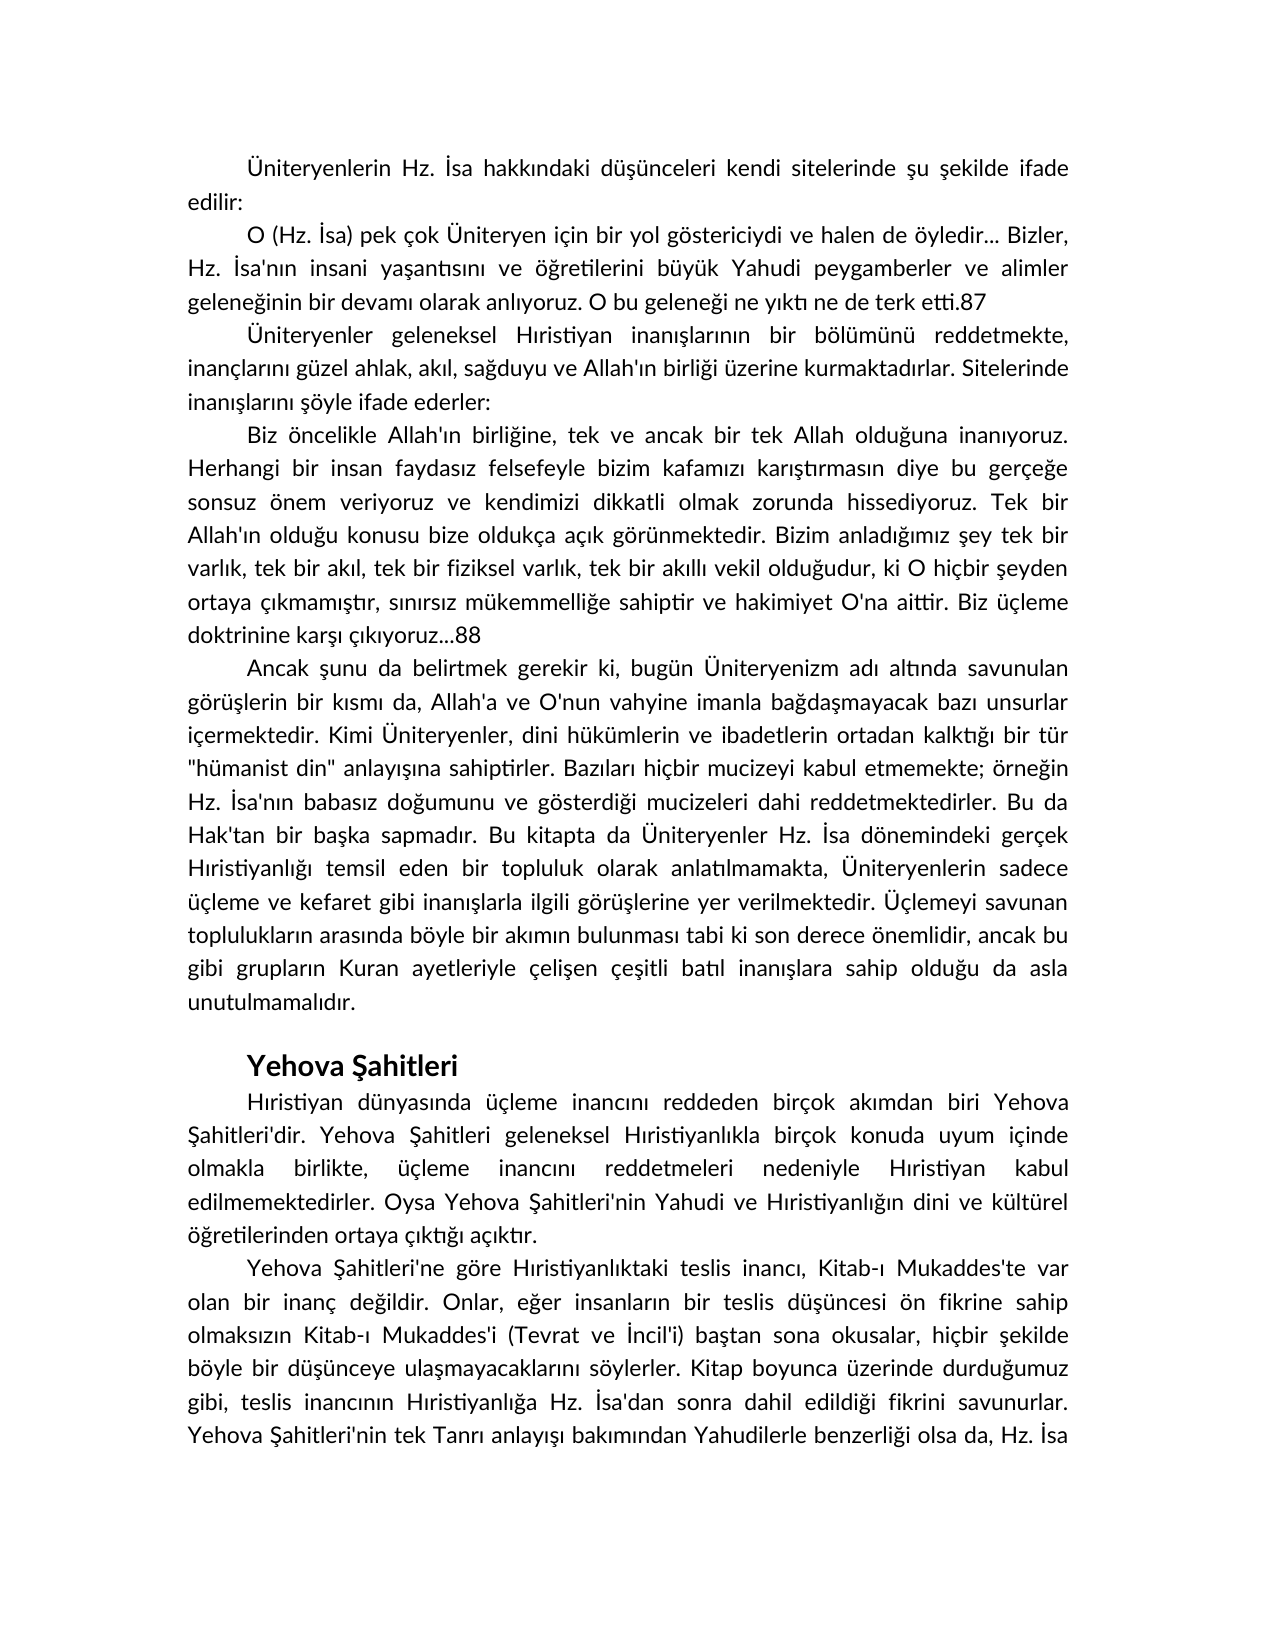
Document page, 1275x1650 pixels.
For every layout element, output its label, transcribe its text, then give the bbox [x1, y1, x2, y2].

text Yehova Şahitleri [187, 1050, 1070, 1083]
text Biz öncelikle Allah'ın birliğine, tek ve ancak bir tek Allah olduğuna inanıyoruz. Herhangi bir insan faydasız felsefeyle bizim kafamızı karıştırmasın diye bu gerçeğe sonsuz önem veriyoruz ve kendimizi dikkatli olmak zorunda hissediyoruz. Tek bir Allah'ın olduğu konusu bize oldukça açık görünmektedir. Bizim anladığımız şey tek bir varlık, tek bir akıl, tek bir fiziksel varlık, tek bir akıllı vekil olduğudur, ki O hiçbir şeyden ortaya çıkmamıştır, sınırsız mükemmelliğe sahiptir ve hakimiyet O'na aittir. Biz üçleme doktrinine karşı çıkıyoruz...88 [187, 417, 1070, 650]
text Ancak şunu da belirtmek gerekir ki, bugün Üniteryenizm adı altında savunulan görüşlerin bir kısmı da, Allah'a ve O'nun vahyine imanla bağdaşmayacak bazı unsurlar içermektedir. Kimi Üniteryenler, dini hükümlerin ve ibadetlerin ortadan kalktığı bir tür "hümanist din" anlayışına sahiptirler. Bazıları hiçbir mucizeyi kabul etmemekte; örneğin Hz. İsa'nın babasız doğumunu ve gösterdiği mucizeleri dahi reddetmektedirler. Bu da Hak'tan bir başka sapmadır. Bu kitapta da Üniteryenler Hz. İsa dönemindeki gerçek Hıristiyanlığı temsil eden bir topluluk olarak anlatılmamakta, Üniteryenlerin sadece üçleme ve kefaret gibi inanışlarla ilgili görüşlerine yer verilmektedir. Üçlemeyi savunan toplulukların arasında böyle bir akımın bulunması tabi ki son derece önemlidir, ancak bu gibi grupların Kuran ayetleriyle çelişen çeşitli batıl inanışlara sahip olduğu da asla unutulmamalıdır. [187, 650, 1070, 1017]
text Üniteryenlerin Hz. İsa hakkındaki düşünceleri kendi sitelerinde şu şekilde ifade edilir: [187, 150, 1070, 217]
text Üniteryenler geleneksel Hıristiyan inanışlarının bir bölümünü reddetmekte, inançlarını güzel ahlak, akıl, sağduyu ve Allah'ın birliği üzerine kurmaktadırlar. Sitelerinde inanışlarını şöyle ifade ederler: [187, 317, 1070, 417]
text Yehova Şahitleri'ne göre Hıristiyanlıktaki teslis inancı, Kitab-ı Mukaddes'te var olan bir inanç değildir. Onlar, eğer insanların bir teslis düşüncesi ön fikrine sahip olmaksızın Kitab-ı Mukaddes'i (Tevrat ve İncil'i) baştan sona okusalar, hiçbir şekilde böyle bir düşünceye ulaşmayacaklarını söylerler. Kitap boyunca üzerinde durduğumuz gibi, teslis inancının Hıristiyanlığa Hz. İsa'dan sonra dahil edildiği fikrini savunurlar. Yehova Şahitleri'nin tek Tanrı anlayışı bakımından Yahudilerle benzerliği olsa da, Hz. İsa [187, 1250, 1070, 1450]
text O (Hz. İsa) pek çok Üniteryen için bir yol göstericiydi ve halen de öyledir... Bizler, Hz. İsa'nın insani yaşantısını ve öğretilerini büyük Yahudi peygamberler ve alimler geleneğinin bir devamı olarak anlıyoruz. O bu geleneği ne yıktı ne de terk etti.87 [187, 217, 1070, 317]
text Hıristiyan dünyasında üçleme inancını reddeden birçok akımdan biri Yehova Şahitleri'dir. Yehova Şahitleri geleneksel Hıristiyanlıkla birçok konuda uyum içinde olmakla birlikte, üçleme inancını reddetmeleri nedeniyle Hıristiyan kabul edilmemektedirler. Oysa Yehova Şahitleri'nin Yahudi ve Hıristiyanlığın dini ve kültürel öğretilerinden ortaya çıktığı açıktır. [187, 1083, 1070, 1250]
